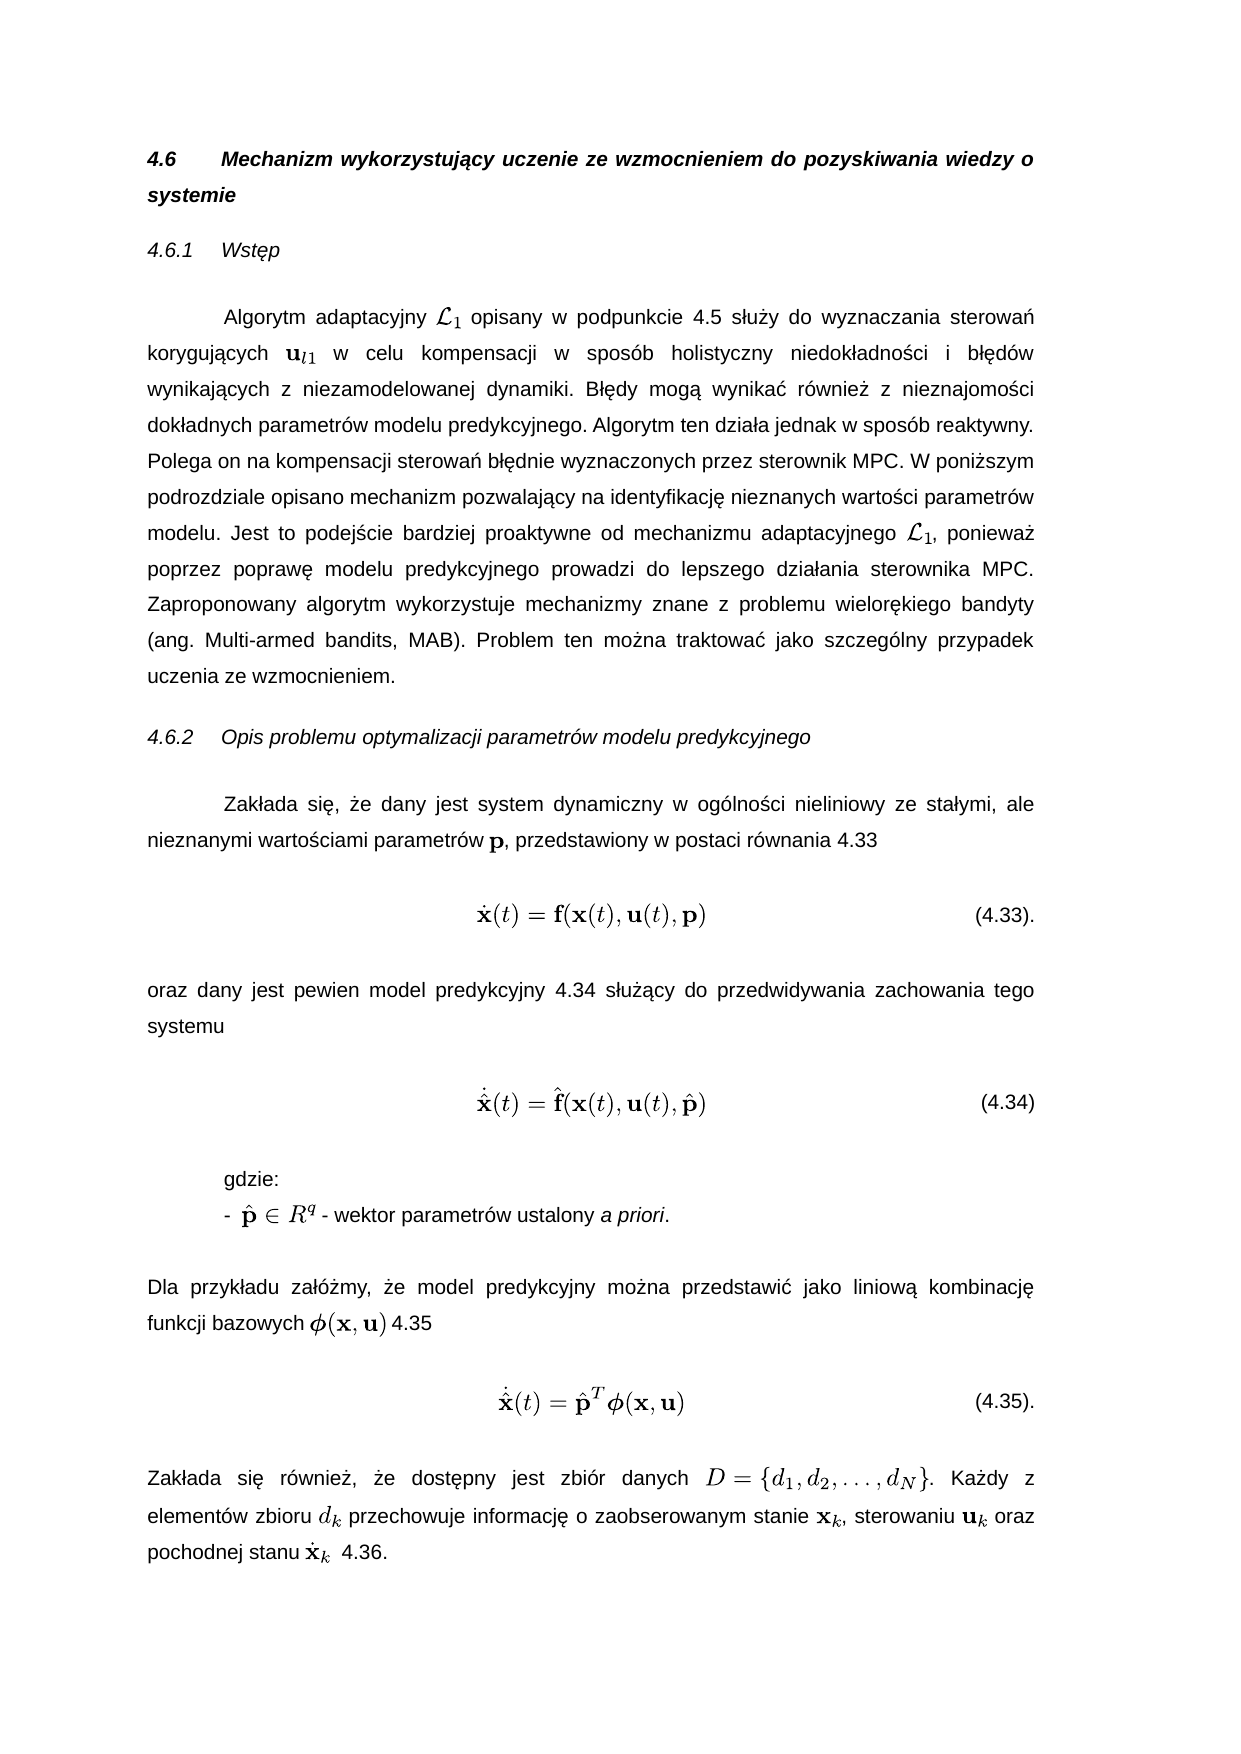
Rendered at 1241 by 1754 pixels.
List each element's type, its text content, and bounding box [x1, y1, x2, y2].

text Zakłada się, że dany jest system dynamiczny w ogólności nieliniowy ze stałymi, ale nieznanymi wartościami parametrów , przedstawiony w postaci równania 4.33 [147, 792, 1035, 853]
text - - wektor parametrów ustalony a priori. [147, 1203, 1035, 1227]
subtitle Opis problemu optymalizacji parametrów modelu predykcyjnego [147, 725, 1035, 749]
text (4.34) [559, 1087, 1035, 1117]
text (4.35). [605, 1386, 1035, 1416]
subtitle Wstęp [147, 238, 1035, 262]
text [147, 1386, 519, 1416]
text Zakłada się również, że dostępny jest zbiór danych . Każdy z elementów zbioru przechowuje informację o zaobserowanym stanie , sterowaniu oraz pochodnej stanu 4.36. [147, 1466, 1035, 1563]
text Algorytm adaptacyjny opisany w podpunkcie 4.5 służy do wyznaczania sterowań korygujących w celu kompensacji w sposób holistyczny niedokładności i błędów wynikających z niezamodelowanej dynamiki. Błędy mogą wynikać również z nieznajomości dokładnych parametrów modelu predykcyjnego. Algorytm ten działa jednak w sposób reaktywny. Polega on na kompensacji sterowań błędnie wyznaczonych przez sterownik MPC. W poniższym podrozdziale opisano mechanizm pozwalający na identyfikację nieznanych wartości parametrów modelu. Jest to podejście bardziej proaktywne od mechanizmu adaptacyjnego , ponieważ poprzez poprawę modelu predykcyjnego prowadzi do lepszego działania sterownika MPC. Zaproponowany algorytm wykorzystuje mechanizmy znane z problemu wielorękiego bandyty (ang. Multi-armed bandits, MAB). Problem ten można traktować jako szczególny przypadek uczenia ze wzmocnieniem. [147, 305, 1035, 688]
text gdzie: [147, 1167, 1035, 1191]
text (4.33). [147, 902, 1035, 928]
text [147, 1087, 498, 1117]
text oraz dany jest pewien model predykcyjny 4.34 służący do przedwidywania zachowania tego systemu [147, 978, 1035, 1038]
subtitle Mechanizm wykorzystujący uczenie ze wzmocnieniem do pozyskiwania wiedzy o systemie [147, 147, 1035, 207]
text Dla przykładu załóżmy, że model predykcyjny można przedstawić jako liniową kombinację funkcji bazowych 4.35 [147, 1275, 1035, 1337]
